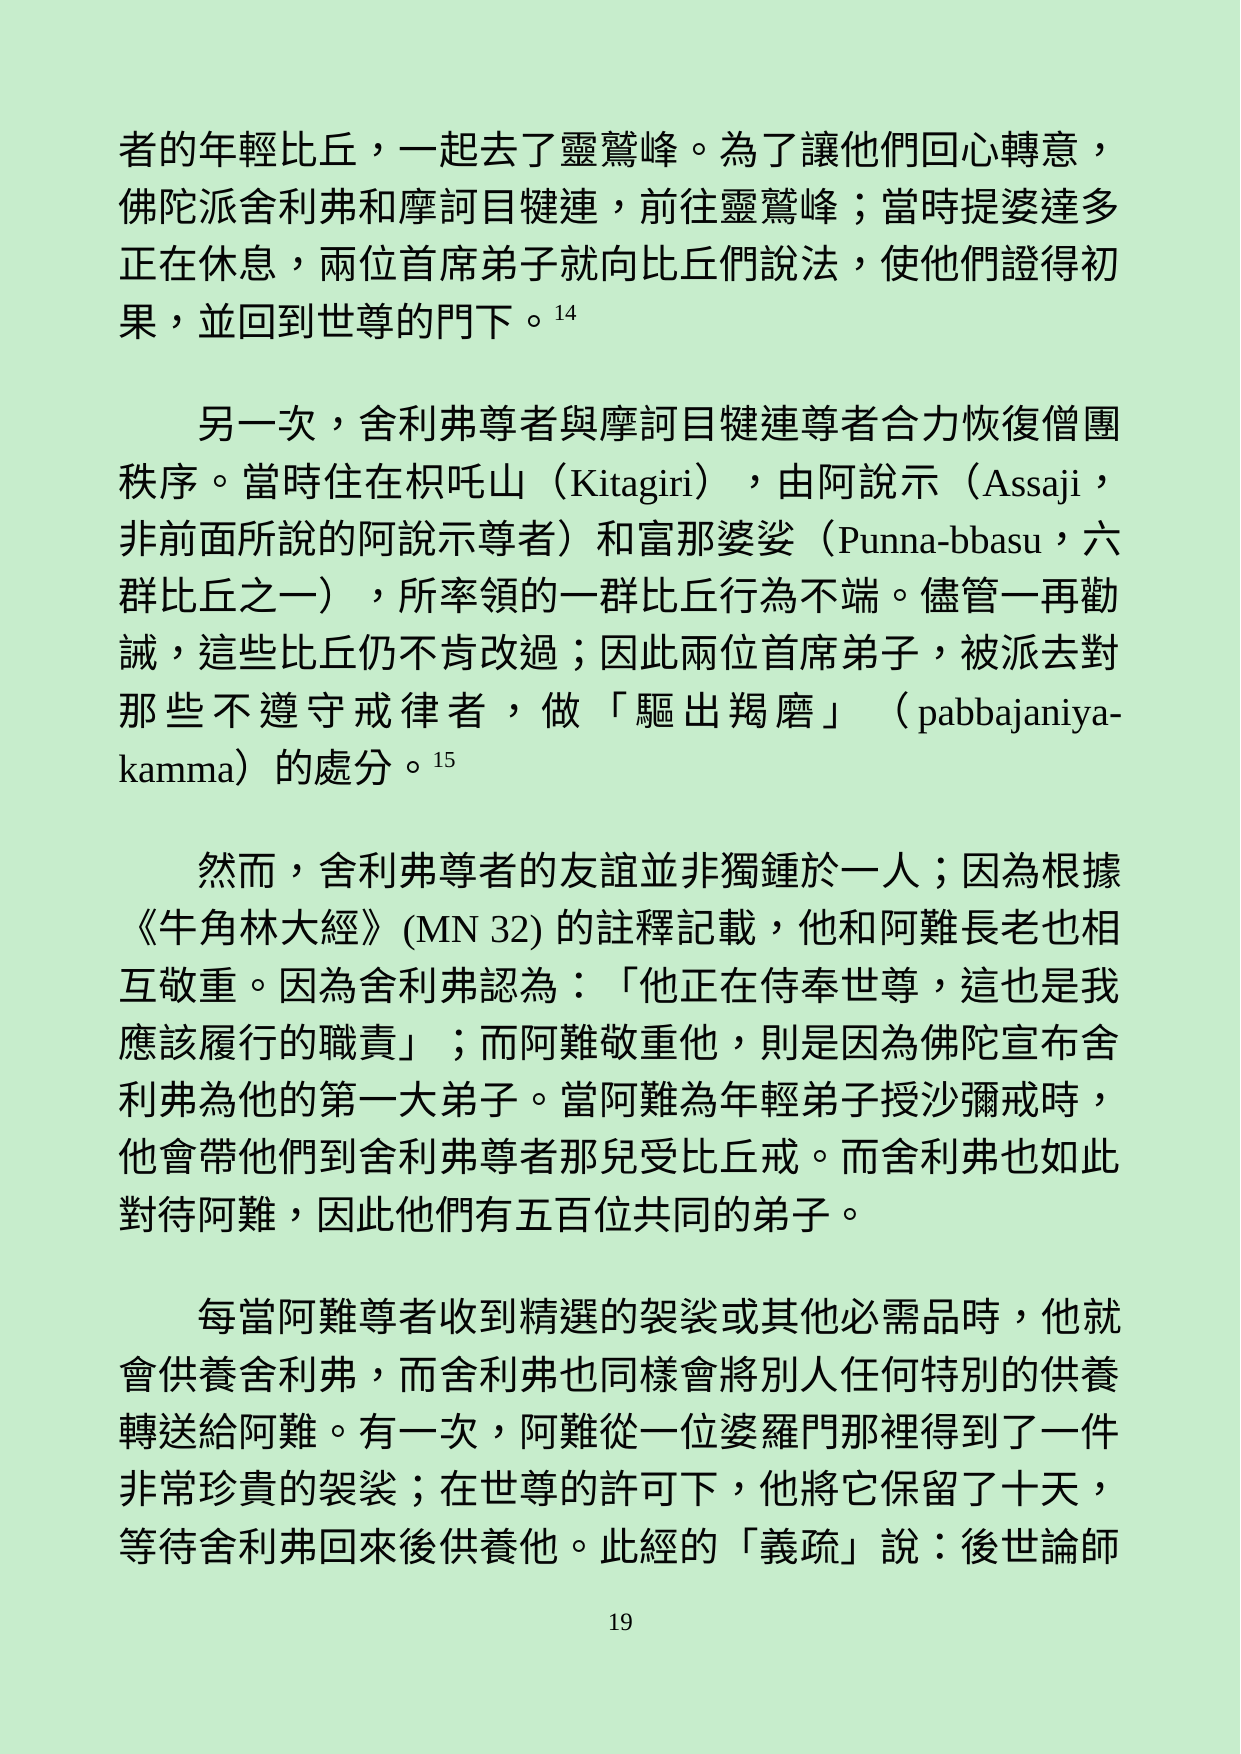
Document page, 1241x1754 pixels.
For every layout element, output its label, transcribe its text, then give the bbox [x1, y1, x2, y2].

text 者的年輕比丘，一起去了靈鷲峰。為了讓他們回心轉意，佛陀派舍利弗和摩訶目犍連，前往靈鷲峰；當時提婆達多正在休息，兩位首席弟子就向比丘們說法，使他們證得初果，並回到世尊的門下。 [118, 118, 1122, 347]
text 然而，舍利弗尊者的友誼並非獨鍾於一人；因為根據《牛角林大經》(MN 32) 的註釋記載，他和阿難長老也相互敬重。因為舍利弗認為：「他正在侍奉世尊，這也是我應該履行的職責」；而阿難敬重他，則是因為佛陀宣布舍利弗為他的第一大弟子。當阿難為年輕弟子授沙彌戒時，他會帶他們到舍利弗尊者那兒受比丘戒。而舍利弗也如此對待阿難，因此他們有五百位共同的弟子。 [118, 839, 1122, 1240]
text 另一次，舍利弗尊者與摩訶目犍連尊者合力恢復僧團秩序。當時住在枳吒山（Kitagiri），由阿說示（Assaji，非前面所說的阿說示尊者）和富那婆娑（Punna-bbasu，六群比丘之一），所率領的一群比丘行為不端。儘管一再勸誡，這些比丘仍不肯改過；因此兩位首席弟子，被派去對那些不遵守戒律者，做「驅出羯磨」（pabbajaniya-kamma）的處分。 [118, 393, 1122, 794]
text 每當阿難尊者收到精選的袈裟或其他必需品時，他就會供養舍利弗，而舍利弗也同樣會將別人任何特別的供養轉送給阿難。有一次，阿難從一位婆羅門那裡得到了一件非常珍貴的袈裟；在世尊的許可下，他將它保留了十天，等待舍利弗回來後供養他。此經的「義疏」說：後世論師 [118, 1286, 1122, 1572]
